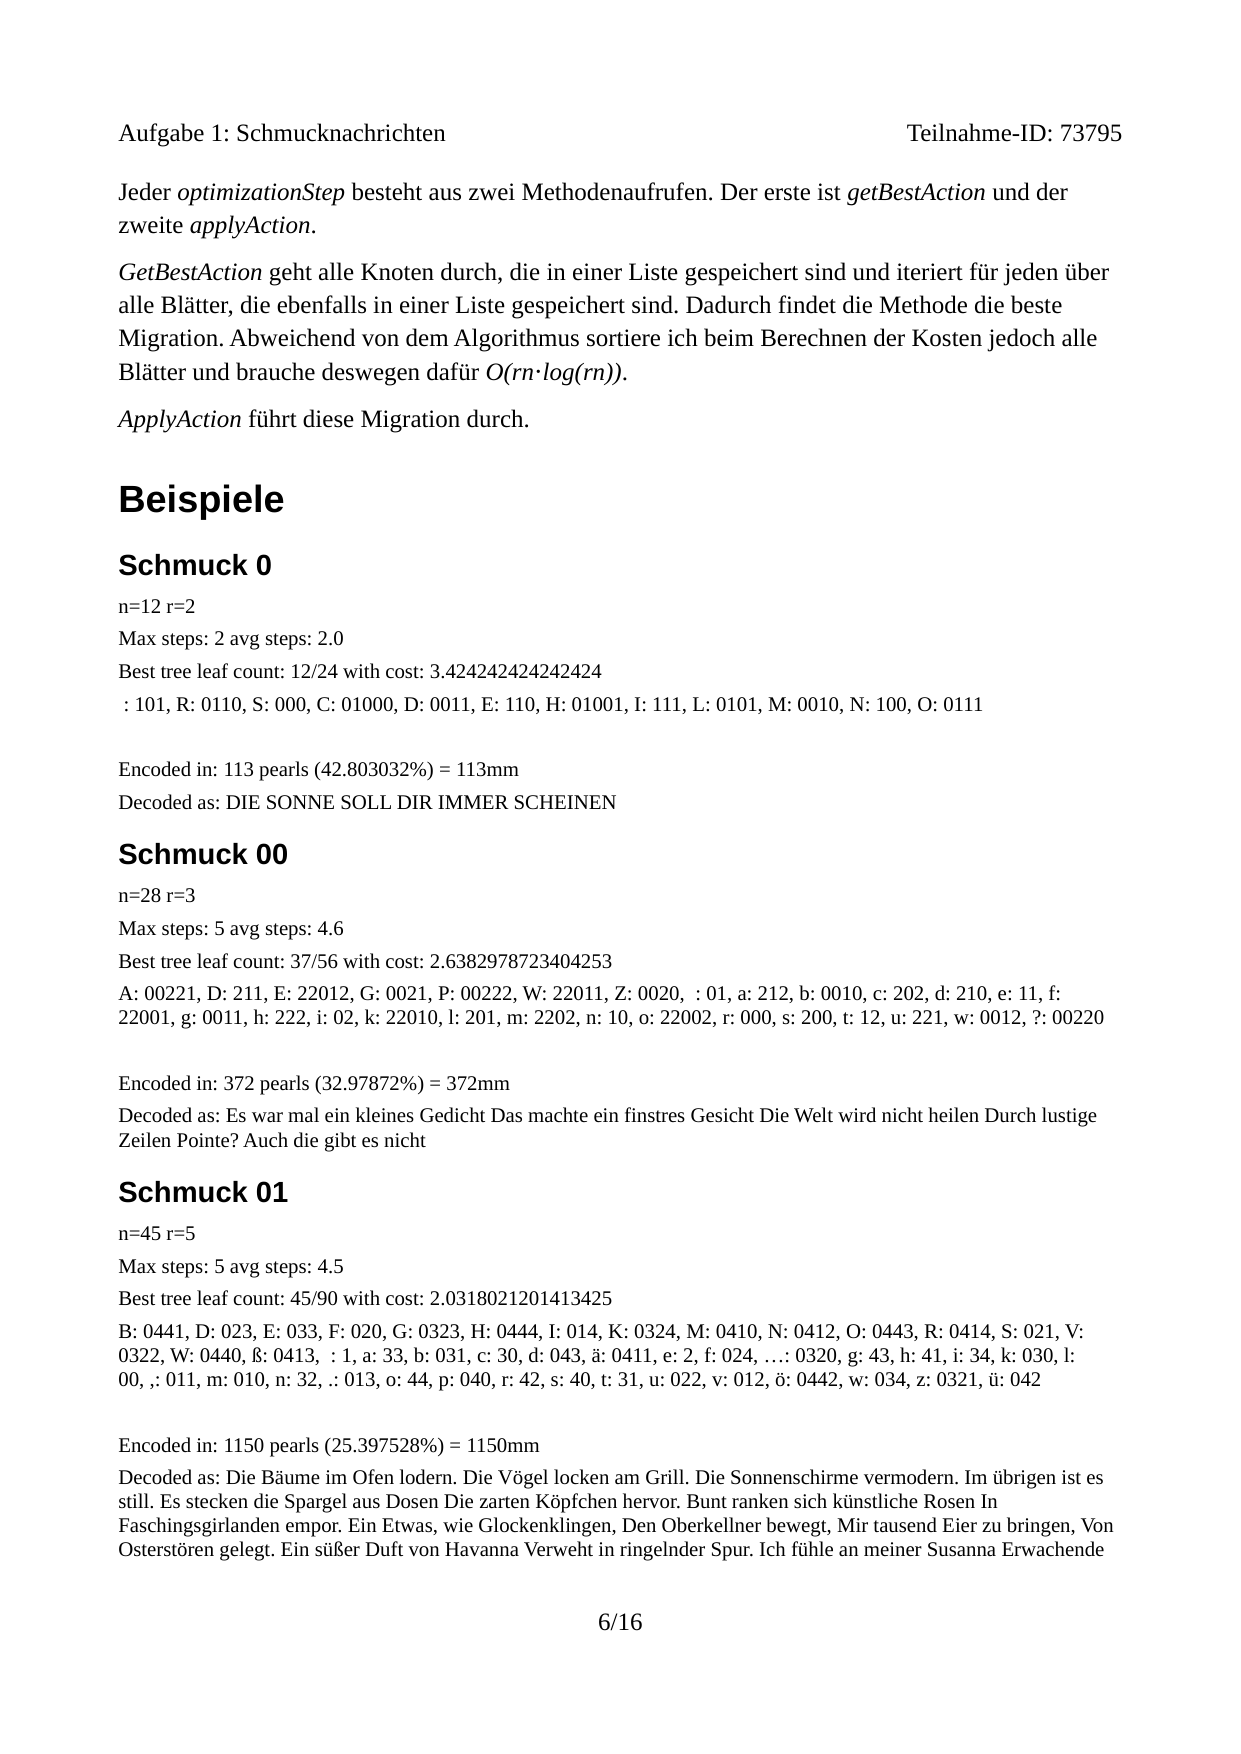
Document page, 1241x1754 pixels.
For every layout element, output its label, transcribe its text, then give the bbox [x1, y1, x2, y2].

text n=28 r=3 [118, 883, 1122, 907]
text : 101, R: 0110, S: 000, C: 01000, D: 0011, E: 110, H: 01001, I: 111, L: 0101, M: 0010, N: 100, O: 0111 [118, 692, 1122, 716]
text Best tree leaf count: 12/24 with cost: 3.424242424242424 [118, 659, 1122, 683]
text A: 00221, D: 211, E: 22012, G: 0021, P: 00222, W: 22011, Z: 0020, : 01, a: 212, b: 0010, c: 202, d: 210, e: 11, f: 22001, g: 0011, h: 222, i: 02, k: 22010, l: 201, m: 2202, n: 10, o: 22002, r: 000, s: 200, t: 12, u: 221, w: 0012, ?: 00220 [118, 981, 1122, 1029]
text Decoded as: Es war mal ein kleines Gedicht Das machte ein finstres Gesicht Die Welt wird nicht heilen Durch lustige Zeilen Pointe? Auch die gibt es nicht [118, 1103, 1122, 1152]
text Max steps: 5 avg steps: 4.6 [118, 916, 1122, 940]
text n=45 r=5 [118, 1221, 1122, 1245]
text ApplyAction führt diese Migration durch. [118, 404, 1122, 433]
text Encoded in: 372 pearls (32.97872%) = 372mm [118, 1071, 1122, 1095]
text Max steps: 5 avg steps: 4.5 [118, 1253, 1122, 1278]
text Encoded in: 113 pearls (42.803032%) = 113mm [118, 757, 1122, 781]
text Encoded in: 1150 pearls (25.397528%) = 1150mm [118, 1432, 1122, 1457]
text Decoded as: DIE SONNE SOLL DIR IMMER SCHEINEN [118, 790, 1122, 814]
text Max steps: 2 avg steps: 2.0 [118, 626, 1122, 650]
subtitle Schmuck 01 [118, 1175, 1122, 1208]
subtitle Schmuck 0 [118, 547, 1122, 581]
text Best tree leaf count: 37/56 with cost: 2.6382978723404253 [118, 948, 1122, 973]
text n=12 r=2 [118, 593, 1122, 618]
subtitle Beispiele [118, 477, 1122, 520]
text Best tree leaf count: 45/90 with cost: 2.0318021201413425 [118, 1286, 1122, 1310]
text B: 0441, D: 023, E: 033, F: 020, G: 0323, H: 0444, I: 014, K: 0324, M: 0410, N: 0412, O: 0443, R: 0414, S: 021, V: 0322, W: 0440, ß: 0413, : 1, a: 33, b: 031, c: 30, d: 043, ä: 0411, e: 2, f: 024, …: 0320, g: 43, h: 41, i: 34, k: 030, l: 00, ,: 011, m: 010, n: 32, .: 013, o: 44, p: 040, r: 42, s: 40, t: 31, u: 022, v: 012, ö: 0442, w: 034, z: 0321, ü: 042 [118, 1319, 1122, 1391]
subtitle Schmuck 00 [118, 837, 1122, 871]
text Jeder optimizationStep besteht aus zwei Methodenaufrufen. Der erste ist getBestAction und der zweite applyAction. [118, 177, 1122, 239]
text GetBestAction geht alle Knoten durch, die in einer Liste gespeichert sind und iteriert für jeden über alle Blätter, die ebenfalls in einer Liste gespeichert sind. Dadurch findet die Methode die beste Migration. Abweichend von dem Algorithmus sortiere ich beim Berechnen der Kosten jedoch alle Blätter und brauche deswegen dafür O(rn⋅log(rn)). [118, 257, 1122, 385]
text Decoded as: Die Bäume im Ofen lodern. Die Vögel locken am Grill. Die Sonnenschirme vermodern. Im übrigen ist es still. Es stecken die Spargel aus Dosen Die zarten Köpfchen hervor. Bunt ranken sich künstliche Rosen In Faschingsgirlanden empor. Ein Etwas, wie Glockenklingen, Den Oberkellner bewegt, Mir tausend Eier zu bringen, Von Osterstören gelegt. Ein süßer Duft von Havanna Verweht in ringelnder Spur. Ich fühle an meiner Susanna Erwachende [118, 1465, 1122, 1561]
